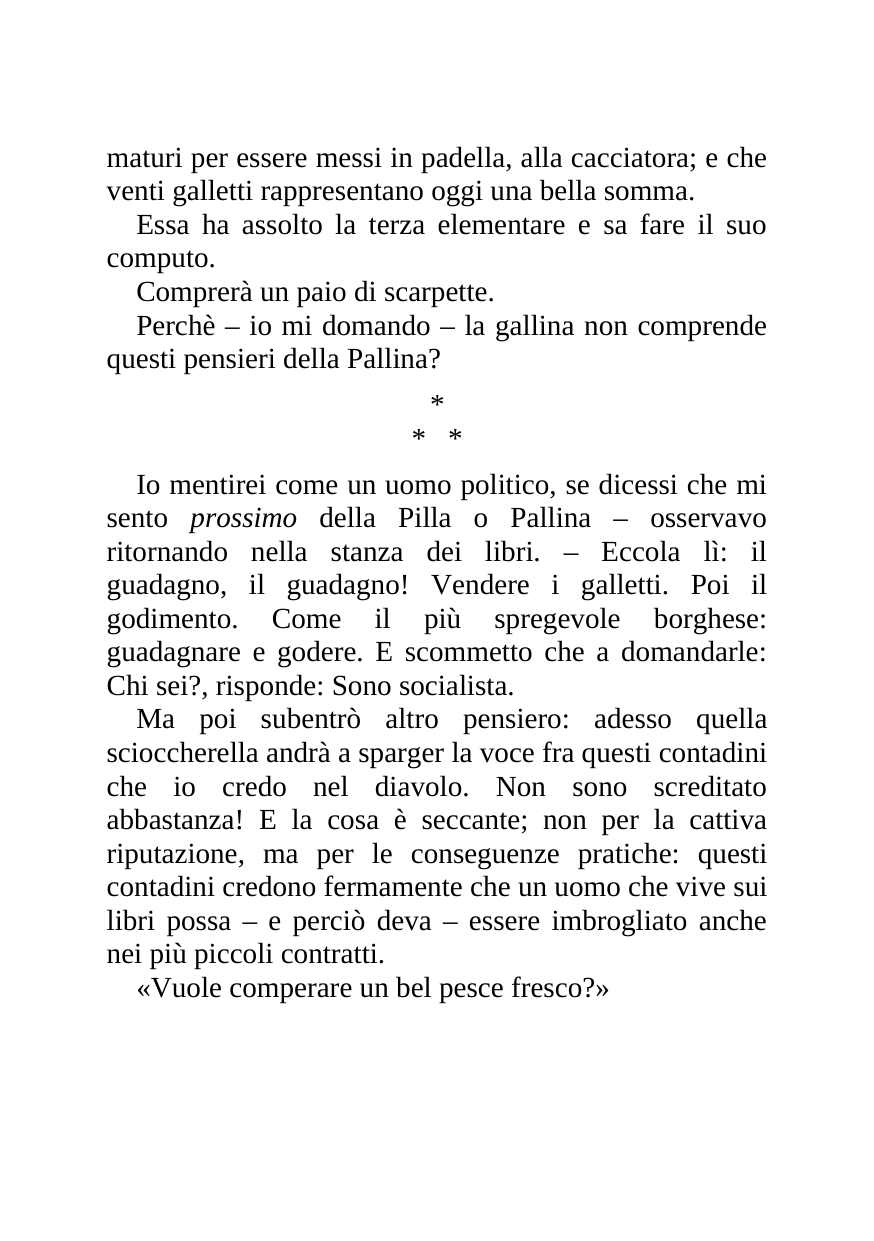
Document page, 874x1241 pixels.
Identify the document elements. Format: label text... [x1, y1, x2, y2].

text Essa ha assolto la terza elementare e sa fare il suo computo. [106, 207, 768, 274]
text Perchè – io mi domando – la gallina non comprende questi pensieri della Pallina? [106, 308, 768, 375]
text Ma poi subentrò altro pensiero: adesso quella scioccherella andrà a sparger la voce fra questi contadini che io credo nel diavolo. Non sono screditato abbastanza! E la cosa è seccante; non per la cattiva riputazione, ma per le conseguenze pratiche: questi contadini credono fermamente che un uomo che vive sui libri possa – e perciò deva – essere imbrogliato anche nei più piccoli contratti. [106, 702, 768, 970]
text «Vuole comperare un bel pesce fresco?» [106, 970, 768, 1003]
text * * * [106, 387, 768, 454]
text maturi per essere messi in padella, alla cacciatora; e che venti galletti rappresentano oggi una bella somma. [106, 140, 768, 207]
text Io mentirei come un uomo politico, se dicessi che mi sento prossimo della Pilla o Pallina – osservavo ritornando nella stanza dei libri. – Eccola lì: il guadagno, il guadagno! Vendere i galletti. Poi il godimento. Come il più spregevole borghese: guadagnare e godere. E scommetto che a domandarle: Chi sei?, risponde: Sono socialista. [106, 467, 768, 702]
text Comprerà un paio di scarpette. [106, 274, 768, 308]
